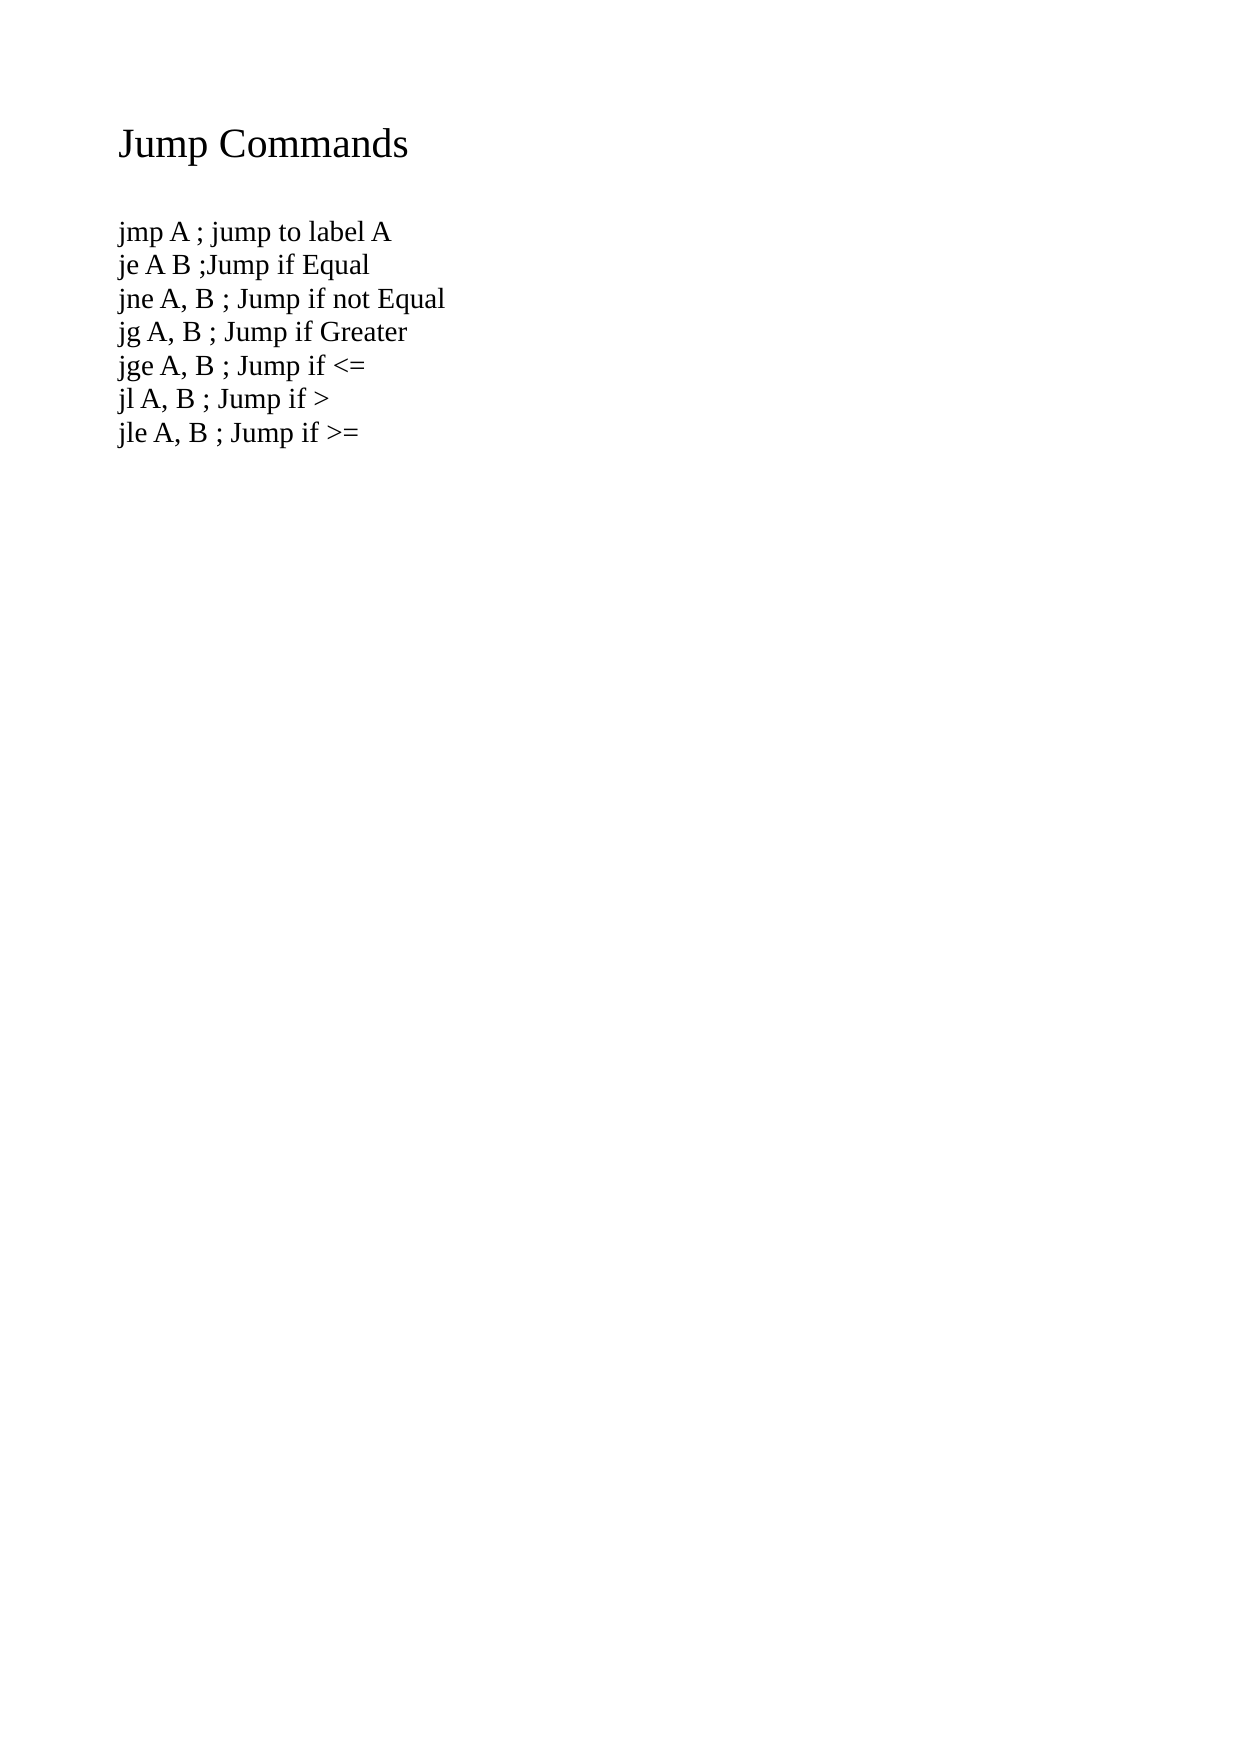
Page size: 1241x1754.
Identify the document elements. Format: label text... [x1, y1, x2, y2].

text jmp A ; jump to label A [118, 214, 1122, 247]
text jle A, B ; Jump if >= [118, 415, 1122, 449]
text Jump Commands [118, 118, 1122, 166]
text jge A, B ; Jump if <= [118, 348, 1122, 382]
text jg A, B ; Jump if Greater [118, 314, 1122, 348]
text jne A, B ; Jump if not Equal [118, 281, 1122, 314]
text je A B ;Jump if Equal [118, 247, 1122, 281]
text jl A, B ; Jump if > [118, 382, 1122, 415]
